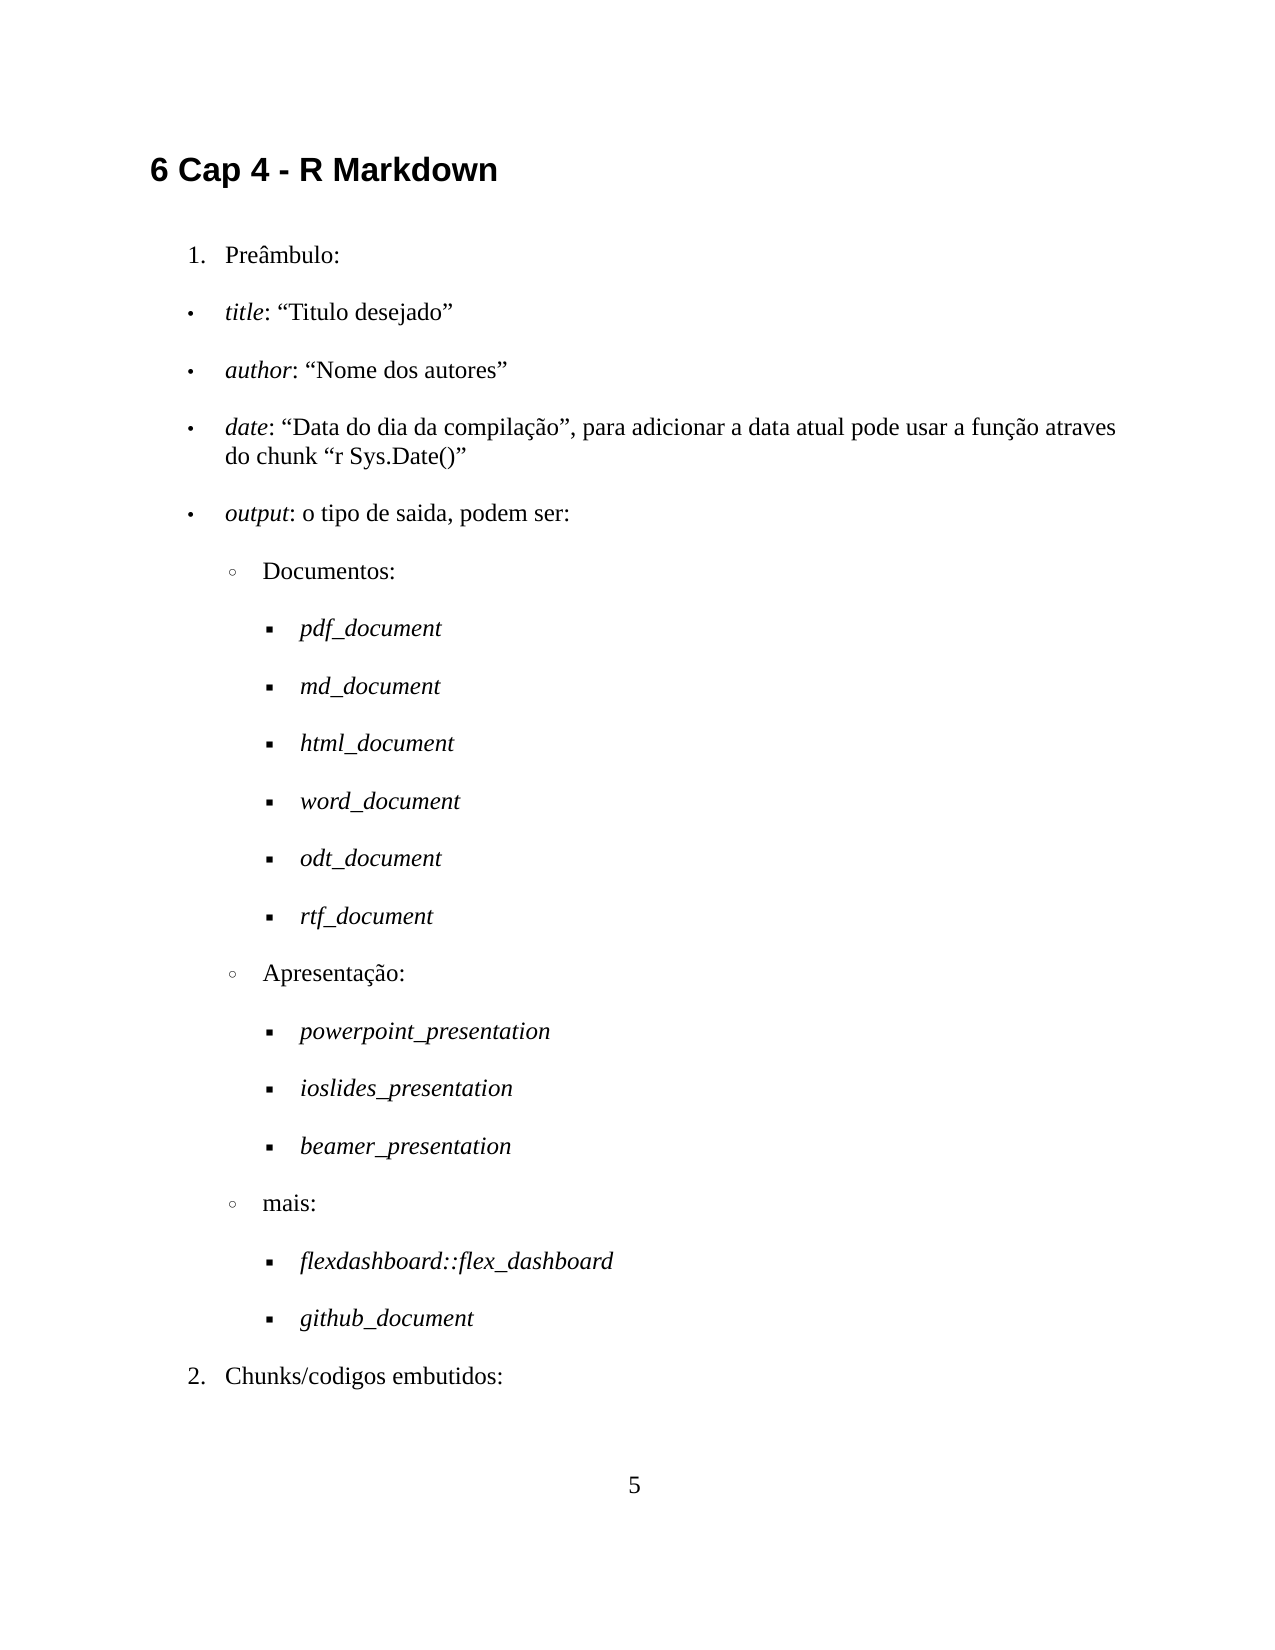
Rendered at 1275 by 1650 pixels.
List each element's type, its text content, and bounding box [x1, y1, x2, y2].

list date: “Data do dia da compilação”, para adicionar a data atual pode usar a função atraves do chunk “r Sys.Date()” [187, 412, 1125, 498]
list word_document [262, 786, 1125, 843]
list html_document [262, 728, 1125, 786]
list beamer_presentation [262, 1131, 1125, 1188]
list flexdashboard::flex_dashboard [262, 1246, 1125, 1303]
list Documentos: [225, 556, 1125, 613]
list title: “Titulo desejado” [187, 297, 1125, 355]
list output: o tipo de saida, podem ser: [187, 498, 1125, 556]
list pdf_document [262, 613, 1125, 671]
list author: “Nome dos autores” [187, 355, 1125, 412]
list md_document [262, 671, 1125, 728]
list Apresentação: [225, 958, 1125, 1016]
subtitle 6 Cap 4 - R Markdown [150, 150, 1125, 227]
list Chunks/codigos embutidos: [187, 1361, 1125, 1418]
list mais: [225, 1188, 1125, 1246]
list rtf_document [262, 901, 1125, 958]
list github_document [262, 1303, 1125, 1361]
list odt_document [262, 843, 1125, 901]
list Preâmbulo: [187, 240, 1125, 297]
list powerpoint_presentation [262, 1016, 1125, 1073]
list ioslides_presentation [262, 1073, 1125, 1131]
